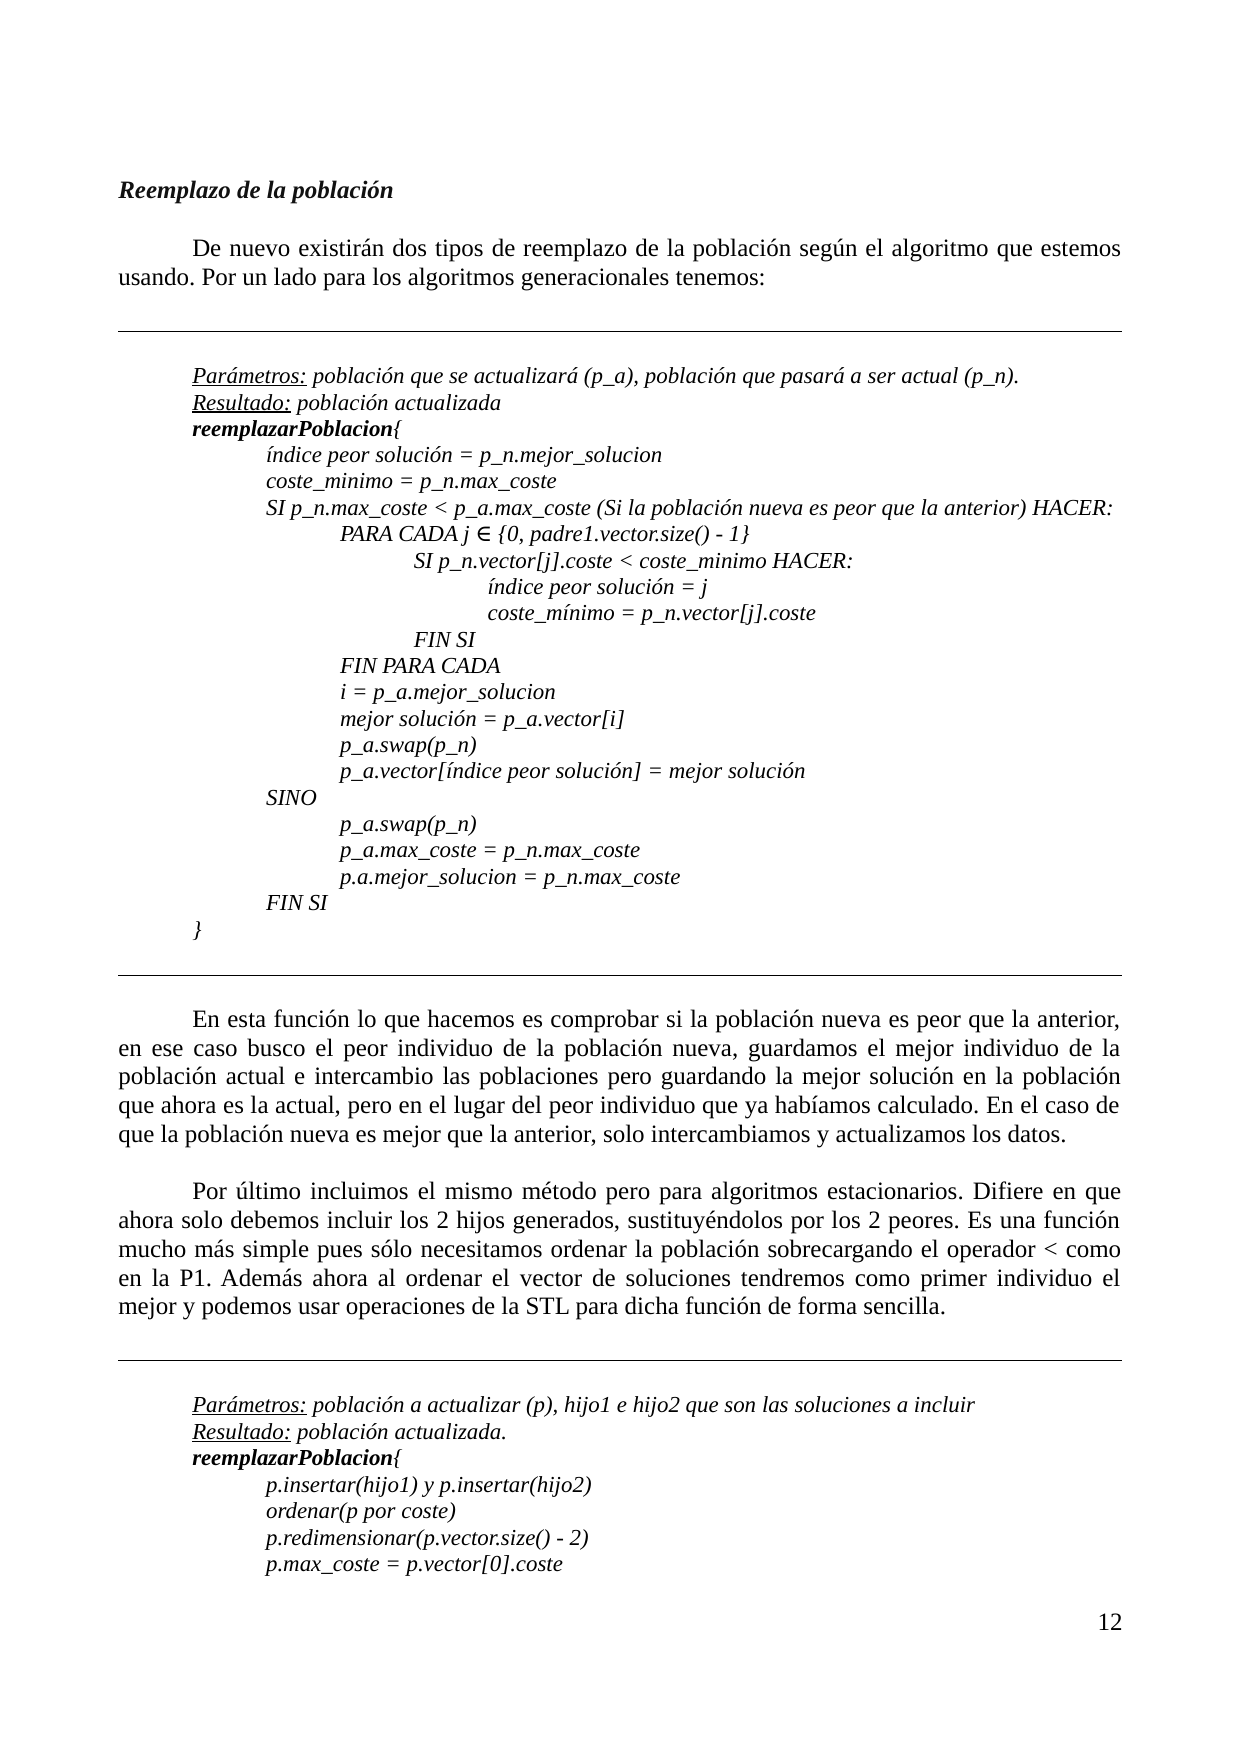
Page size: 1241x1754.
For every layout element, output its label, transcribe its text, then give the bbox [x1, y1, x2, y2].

text FIN PARA CADA [192, 652, 1122, 678]
text En esta función lo que hacemos es comprobar si la población nueva es peor que la anterior, en ese caso busco el peor individuo de la población nueva, guardamos el mejor individuo de la población actual e intercambio las poblaciones pero guardando la mejor solución en la población que ahora es la actual, pero en el lugar del peor individuo que ya habíamos calculado. En el caso de que la población nueva es mejor que la anterior, solo intercambiamos y actualizamos los datos. [118, 1004, 1122, 1148]
text reemplazarPoblacion{ [192, 415, 1122, 441]
text Por último incluimos el mismo método pero para algoritmos estacionarios. Difiere en que ahora solo debemos incluir los 2 hijos generados, sustituyéndolos por los 2 peores. Es una función mucho más simple pues sólo necesitamos ordenar la población sobrecargando el operador < como en la P1. Además ahora al ordenar el vector de soluciones tendremos como primer individuo el mejor y podemos usar operaciones de la STL para dicha función de forma sencilla. [118, 1176, 1122, 1320]
text De nuevo existirán dos tipos de reemplazo de la población según el algoritmo que estemos usando. Por un lado para los algoritmos generacionales tenemos: [118, 233, 1122, 291]
text p.max_coste = p.vector[0].coste [192, 1550, 1122, 1576]
text índice peor solución = j [192, 573, 1122, 599]
text mejor solución = p_a.vector[i] [192, 705, 1122, 731]
text coste_mínimo = p_n.vector[j].coste [192, 599, 1122, 626]
text PARA CADA j ∈ {0, padre1.vector.size() - 1} [192, 520, 1122, 547]
text p.a.mejor_solucion = p_n.max_coste [192, 863, 1122, 889]
text Reemplazo de la población [118, 176, 1122, 204]
text Parámetros: población a actualizar (p), hijo1 e hijo2 que son las soluciones a incluir [118, 1389, 1122, 1418]
text p.insertar(hijo1) y p.insertar(hijo2) [192, 1471, 1122, 1497]
text p_a.swap(p_n) [192, 810, 1122, 837]
text i = p_a.mejor_solucion [192, 678, 1122, 705]
text SI p_n.vector[j].coste < coste_minimo HACER: [192, 547, 1122, 573]
text índice peor solución = p_n.mejor_solucion [192, 441, 1122, 468]
text } [192, 916, 1122, 942]
text SINO [192, 784, 1122, 810]
text Resultado: población actualizada. [118, 1418, 1122, 1444]
text p_a.swap(p_n) [192, 731, 1122, 757]
text ordenar(p por coste) [192, 1497, 1122, 1523]
text Parámetros: población que se actualizará (p_a), población que pasará a ser actual (p_n). [118, 360, 1122, 388]
text SI p_n.max_coste < p_a.max_coste (Si la población nueva es peor que la anterior) HACER: [192, 494, 1122, 520]
text p_a.vector[índice peor solución] = mejor solución [192, 757, 1122, 784]
text p_a.max_coste = p_n.max_coste [192, 837, 1122, 863]
text reemplazarPoblacion{ [192, 1444, 1122, 1471]
text coste_minimo = p_n.max_coste [192, 468, 1122, 494]
text FIN SI [192, 626, 1122, 652]
text p.redimensionar(p.vector.size() - 2) [192, 1523, 1122, 1550]
text Resultado: población actualizada [118, 388, 1122, 415]
text FIN SI [192, 889, 1122, 916]
